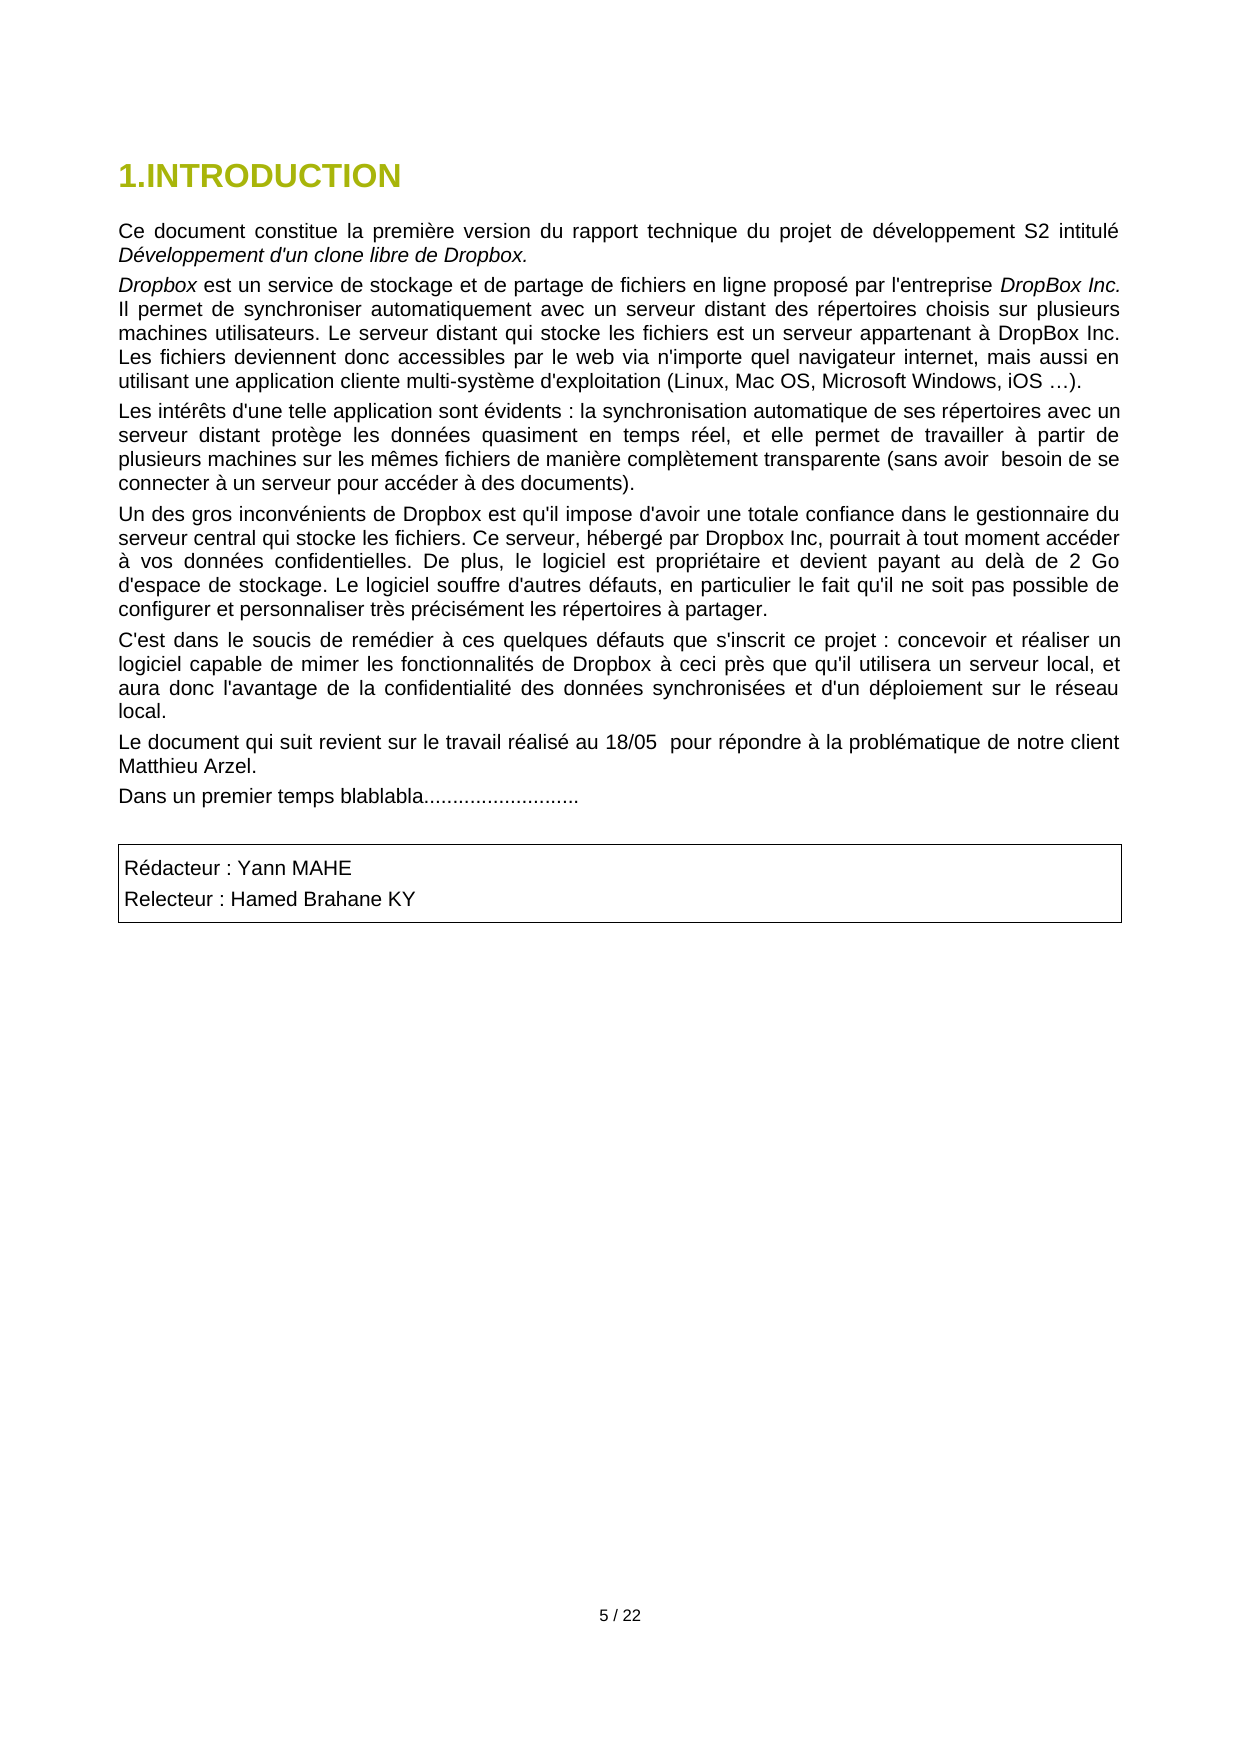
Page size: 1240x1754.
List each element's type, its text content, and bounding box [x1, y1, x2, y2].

text C'est dans le soucis de remédier à ces quelques défauts que s'inscrit ce projet : concevoir et réaliser un logiciel capable de mimer les fonctionnalités de Dropbox à ceci près que qu'il utilisera un serveur local, et aura donc l'avantage de la confidentialité des données synchronisées et d'un déploiement sur le réseau local. [118, 627, 1121, 723]
text Dropbox est un service de stockage et de partage de fichiers en ligne proposé par l'entreprise DropBox Inc. Il permet de synchroniser automatiquement avec un serveur distant des répertoires choisis sur plusieurs machines utilisateurs. Le serveur distant qui stocke les fichiers est un serveur appartenant à DropBox Inc. Les fichiers deviennent donc accessibles par le web via n'importe quel navigateur internet, mais aussi en utilisant une application cliente multi-système d'exploitation (Linux, Mac OS, Microsoft Windows, iOS …). [118, 273, 1121, 393]
text Ce document constitue la première version du rapport technique du projet de développement S2 intitulé Développement d'un clone libre de Dropbox. [118, 219, 1121, 267]
text Un des gros inconvénients de Dropbox est qu'il impose d'avoir une totale confiance dans le gestionnaire du serveur central qui stocke les fichiers. Ce serveur, hébergé par Dropbox Inc, pourrait à tout moment accéder à vos données confidentielles. De plus, le logiciel est propriétaire et devient payant au delà de 2 Go d'espace de stockage. Le logiciel souffre d'autres défauts, en particulier le fait qu'il ne soit pas possible de configurer et personnaliser très précisément les répertoires à partager. [118, 501, 1121, 621]
table_header Rédacteur : Yann MAHE Relecteur : Hamed Brahane KY [119, 845, 1121, 922]
text Le document qui suit revient sur le travail réalisé au 18/05 pour répondre à la problématique de notre client Matthieu Arzel. [118, 729, 1121, 777]
text Dans un premier temps blablabla........................... [118, 784, 1121, 808]
subtitle Introduction [118, 156, 1121, 194]
text Les intérêts d'une telle application sont évidents : la synchronisation automatique de ses répertoires avec un serveur distant protège les données quasiment en temps réel, et elle permet de travailler à partir de plusieurs machines sur les mêmes fichiers de manière complètement transparente (sans avoir besoin de se connecter à un serveur pour accéder à des documents). [118, 399, 1121, 495]
